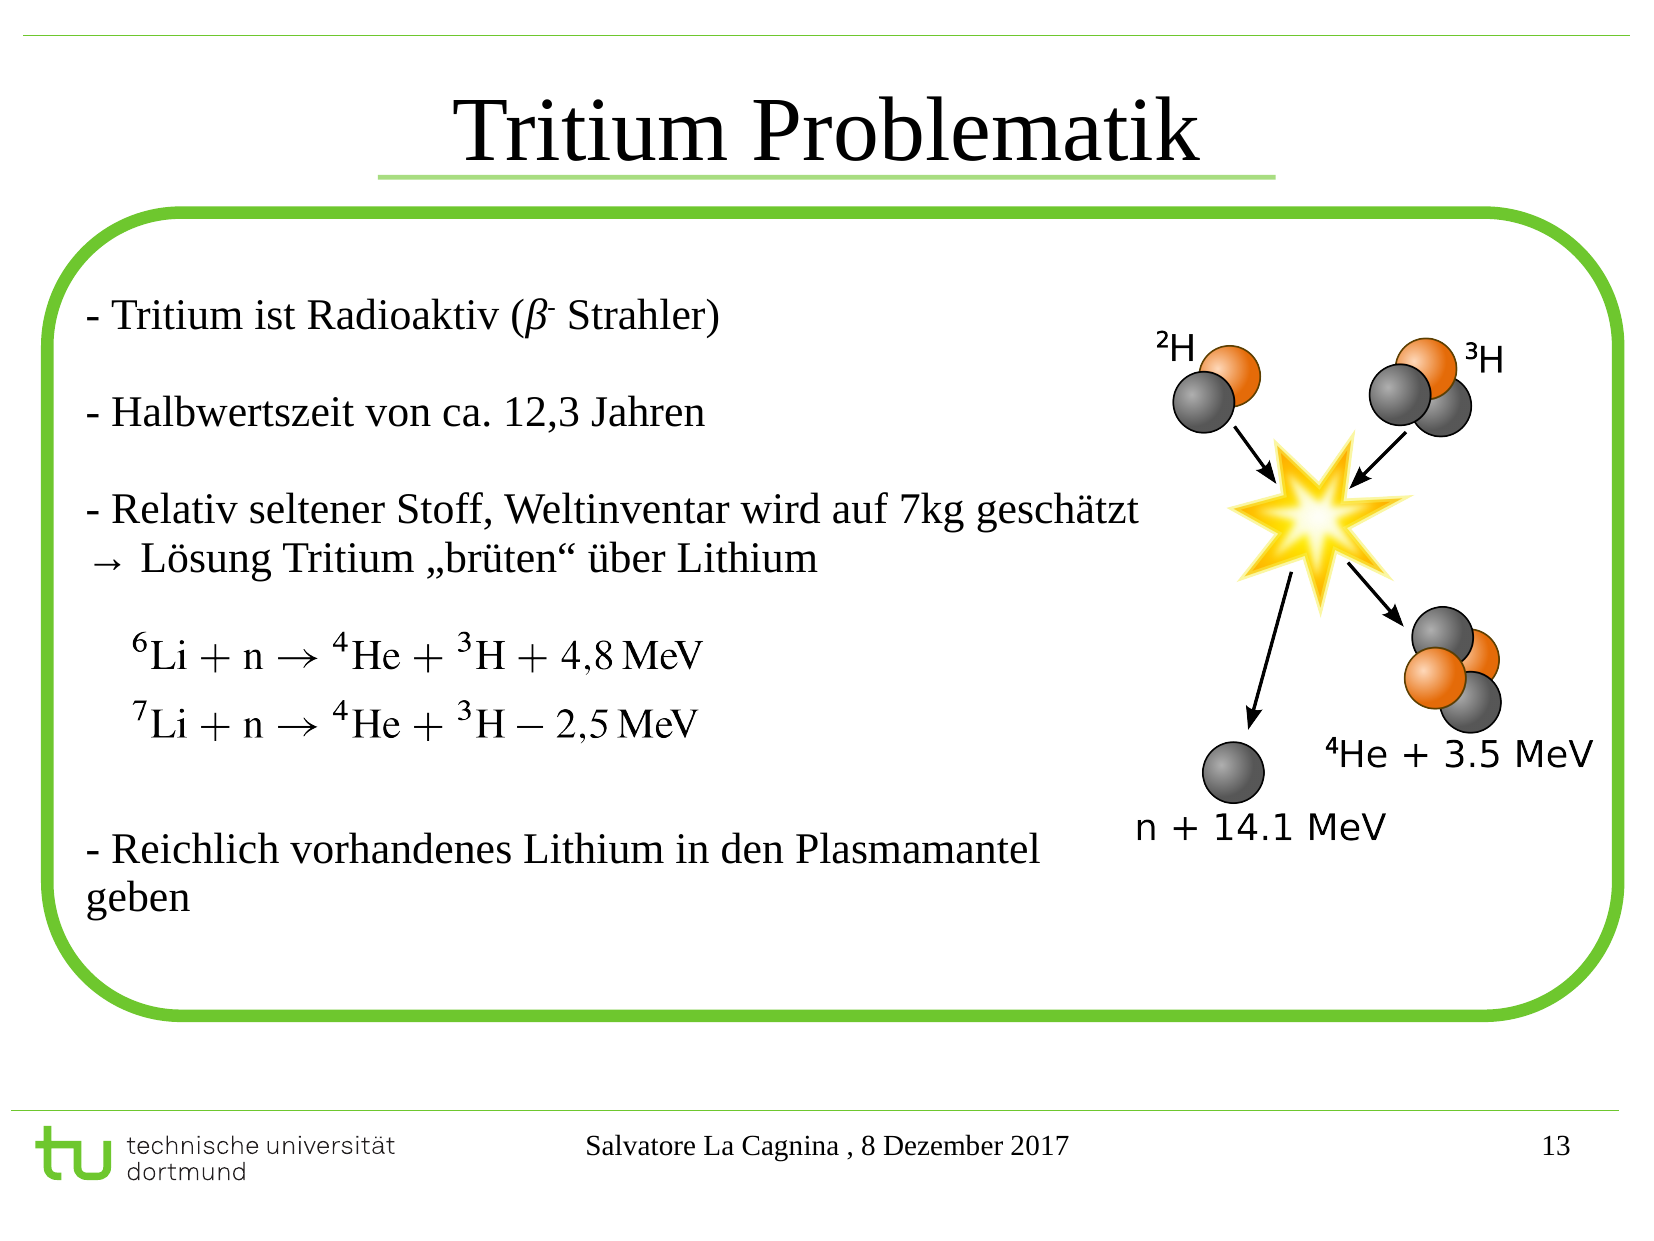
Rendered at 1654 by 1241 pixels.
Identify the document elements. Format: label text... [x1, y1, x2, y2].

picture [105, 608, 733, 762]
picture [1136, 330, 1595, 841]
text_box [47, 212, 1619, 1016]
text_box - Tritium ist Radioaktiv (β- Strahler) - Halbwertszeit von ca. 12,3 Jahren - Relativ seltener Stoff, Weltinventar wird auf 7kg geschätzt → Lösung Tritium „brüten“ über Lithium - Reichlich vorhandenes Lithium in den Plasmamantel geben [70, 283, 1158, 1220]
title Tritium Problematik [82, 25, 1571, 233]
chart [35, 1125, 461, 1241]
